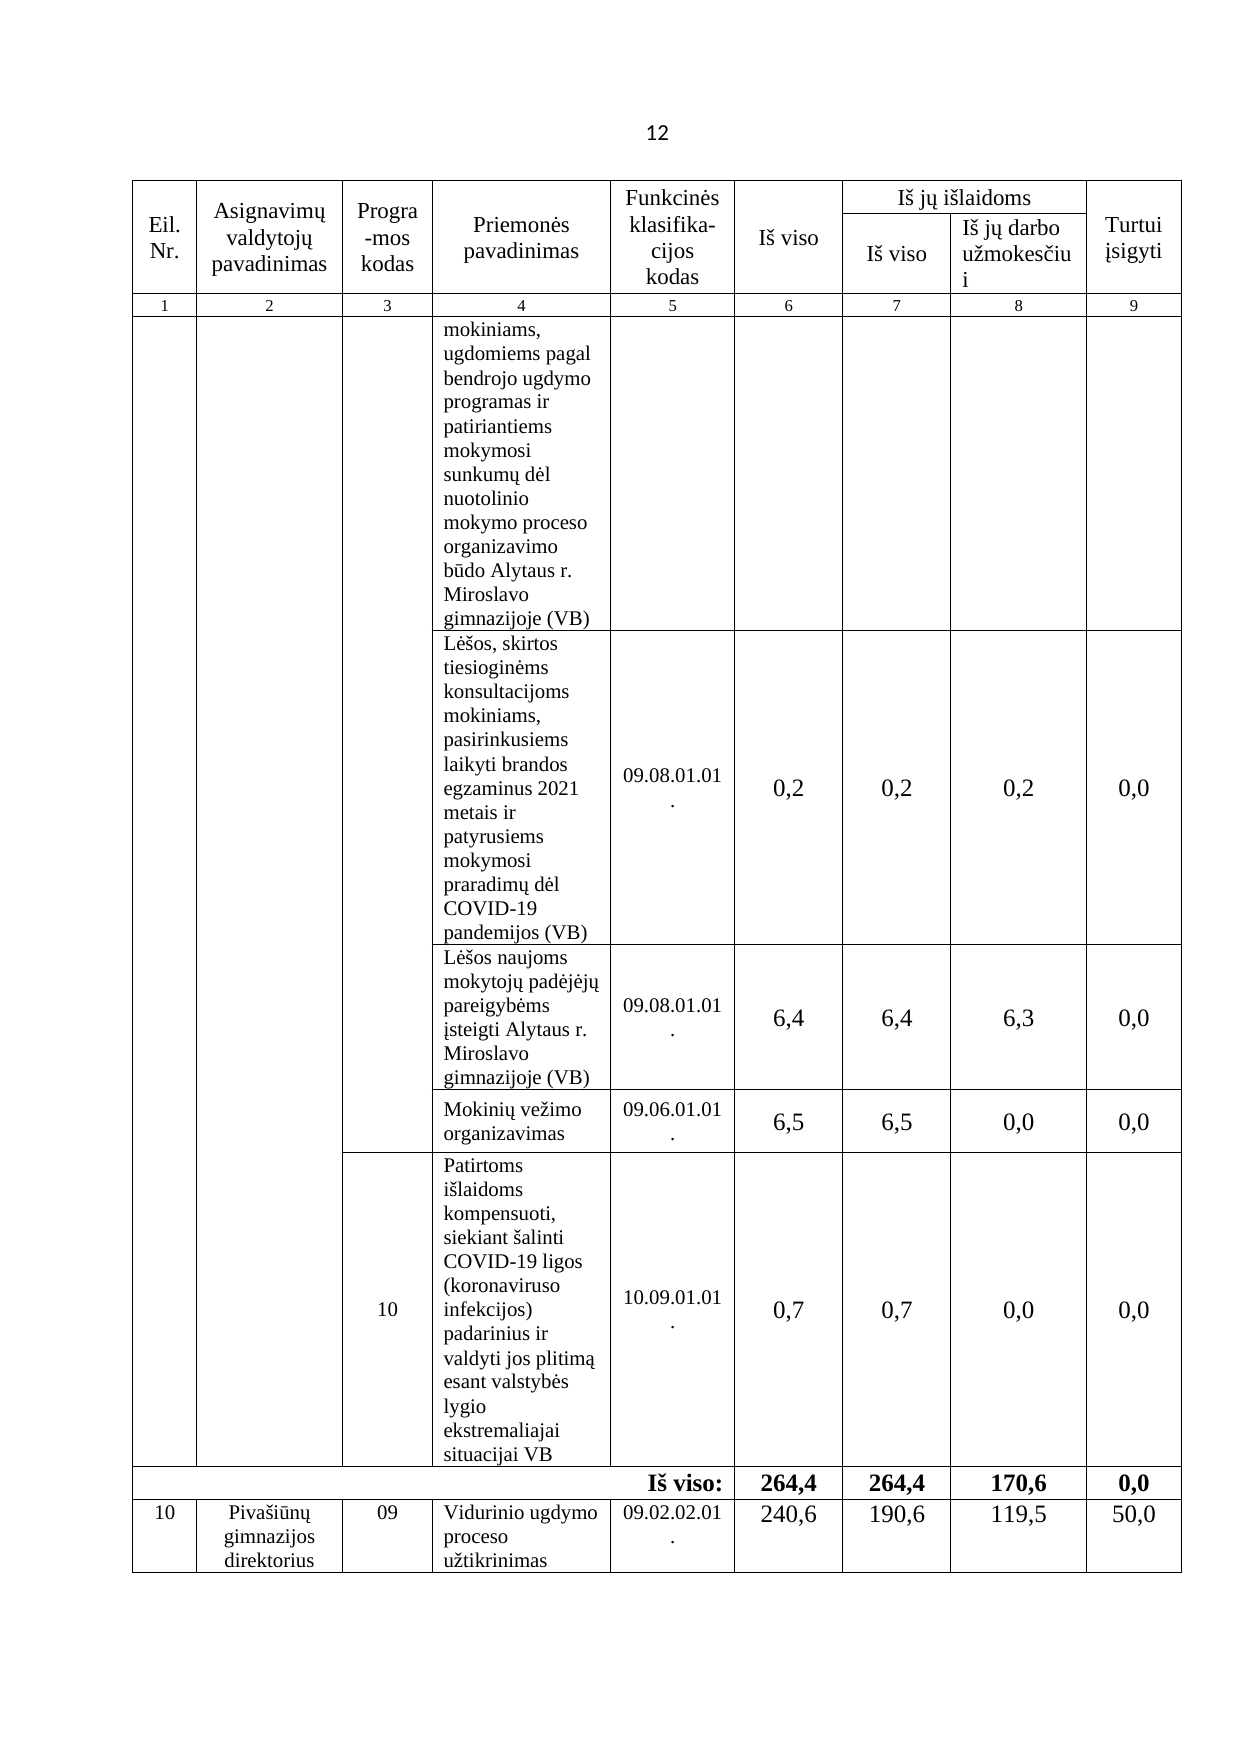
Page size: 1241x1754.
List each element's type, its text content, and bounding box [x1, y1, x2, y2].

table_cell 0,2 [951, 631, 1086, 944]
table_cell Lėšos naujoms mokytojų padėjėjų pareigybėms įsteigti Alytaus r. Miroslavo gimnazijoje (VB) [433, 945, 610, 1089]
table_cell Vidurinio ugdymo proceso užtikrinimas [433, 1500, 610, 1572]
table_cell 2 [197, 294, 342, 316]
table_cell 264,4 [843, 1467, 950, 1498]
table_cell 10.09.01.01. [611, 1153, 734, 1466]
table_header Funkcinės klasifika-cijos kodas [611, 181, 734, 293]
table_cell 240,6 [735, 1500, 842, 1572]
table_cell 170,6 [951, 1467, 1086, 1498]
table_cell Patirtoms išlaidoms kompensuoti, siekiant šalinti COVID-19 ligos (koronaviruso infekcijos) padarinius ir valdyti jos plitimą esant valstybės lygio ekstremaliajai situacijai VB [433, 1153, 610, 1466]
table_cell 10 [133, 1500, 196, 1572]
table_cell 0,0 [951, 1090, 1086, 1152]
table_cell 8 [951, 294, 1086, 316]
table_cell [197, 317, 342, 1466]
table_cell [951, 317, 1086, 630]
table_cell 7 [843, 294, 950, 316]
table_cell 4 [433, 294, 610, 316]
table_cell 6,5 [843, 1090, 950, 1152]
table_cell 0,0 [1087, 1090, 1181, 1152]
table_cell 09 [343, 1500, 432, 1572]
table_cell [611, 317, 734, 630]
table_cell 09.08.01.01. [611, 631, 734, 944]
table_cell [343, 317, 432, 1152]
table_cell 1 [133, 294, 196, 316]
table_cell [843, 317, 950, 630]
table_cell Pivašiūnų gimnazijos direktorius [197, 1500, 342, 1572]
table_cell mokiniams, ugdomiems pagal bendrojo ugdymo programas ir patiriantiems mokymosi sunkumų dėl nuotolinio mokymo proceso organizavimo būdo Alytaus r. Miroslavo gimnazijoje (VB) [433, 317, 610, 630]
table_header Iš viso [735, 181, 842, 293]
table_cell 09.08.01.01. [611, 945, 734, 1089]
table_cell 3 [343, 294, 432, 316]
table_cell [133, 317, 196, 1466]
table_header Asignavimų valdytojų pavadinimas [197, 181, 342, 293]
table_cell 0,2 [735, 631, 842, 944]
table_cell 0,0 [1087, 1467, 1181, 1498]
table_cell Mokinių vežimo organizavimas [433, 1090, 610, 1152]
table_header Iš jų išlaidoms [843, 181, 1086, 213]
table_cell 0,7 [843, 1153, 950, 1466]
table_cell 09.06.01.01. [611, 1090, 734, 1152]
table_cell [735, 317, 842, 630]
table_cell 5 [611, 294, 734, 316]
table_cell 50,0 [1087, 1500, 1181, 1572]
table_cell 119,5 [951, 1500, 1086, 1572]
table_cell Iš jų darbo užmokesčiui [951, 214, 1086, 293]
table_cell 0,0 [1087, 1153, 1181, 1466]
table_cell 264,4 [735, 1467, 842, 1498]
table_cell 0,7 [735, 1153, 842, 1466]
table_cell 6,5 [735, 1090, 842, 1152]
table_cell Iš viso: [133, 1467, 734, 1498]
table_cell 6,4 [843, 945, 950, 1089]
table_cell Lėšos, skirtos tiesioginėms konsultacijoms mokiniams, pasirinkusiems laikyti brandos egzaminus 2021 metais ir patyrusiems mokymosi praradimų dėl COVID-19 pandemijos (VB) [433, 631, 610, 944]
table_cell 190,6 [843, 1500, 950, 1572]
table_cell 6 [735, 294, 842, 316]
table_cell 0,0 [1087, 945, 1181, 1089]
table_header Turtui įsigyti [1087, 181, 1181, 293]
table_cell 10 [343, 1153, 432, 1466]
table_cell 6,3 [951, 945, 1086, 1089]
table_cell 9 [1087, 294, 1181, 316]
table_cell [1087, 317, 1181, 630]
table_cell 0,0 [951, 1153, 1086, 1466]
table_cell 0,2 [843, 631, 950, 944]
table_header Eil. Nr. [133, 181, 196, 293]
table_header Progra-mos kodas [343, 181, 432, 293]
table_cell 0,0 [1087, 631, 1181, 944]
table_cell 09.02.02.01. [611, 1500, 734, 1572]
table_cell 6,4 [735, 945, 842, 1089]
table_cell Iš viso [843, 214, 950, 293]
table_header Priemonės pavadinimas [433, 181, 610, 293]
